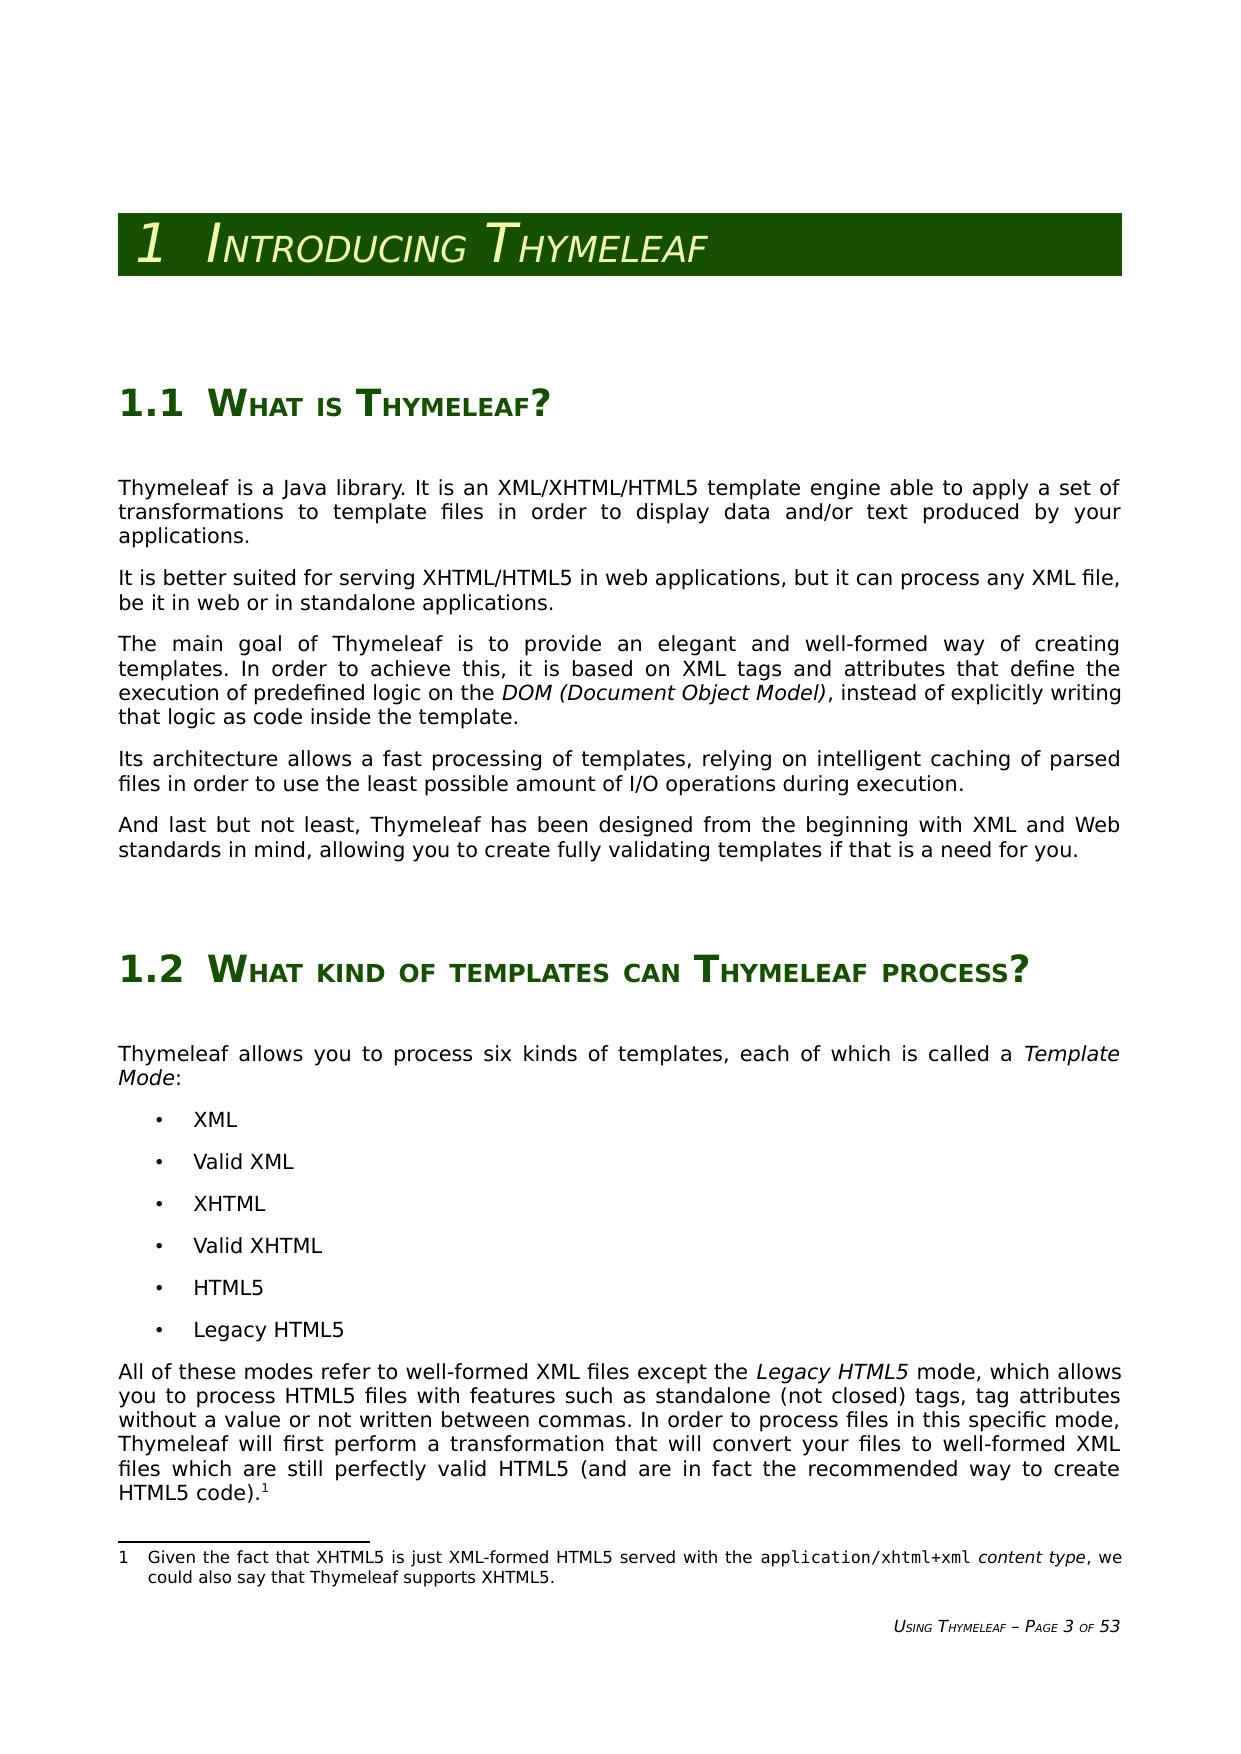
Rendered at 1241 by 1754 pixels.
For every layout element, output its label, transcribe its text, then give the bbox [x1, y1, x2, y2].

subtitle What is Thymeleaf? [118, 382, 1122, 426]
text Thymeleaf allows you to process six kinds of templates, each of which is called a Template Mode: [118, 1042, 1122, 1090]
text The main goal of Thymeleaf is to provide an elegant and well-formed way of creating templates. In order to achieve this, it is based on XML tags and attributes that define the execution of predefined logic on the DOM (Document Object Model), instead of explicitly writing that logic as code inside the template. [118, 632, 1122, 729]
subtitle What kind of templates can Thymeleaf process? [118, 948, 1122, 991]
list Valid XML [156, 1150, 1122, 1174]
text Thymeleaf is a Java library. It is an XML/XHTML/HTML5 template engine able to apply a set of transformations to template files in order to display data and/or text produced by your applications. [118, 476, 1122, 548]
list Valid XHTML [156, 1234, 1122, 1258]
list XML [156, 1108, 1122, 1132]
text Its architecture allows a fast processing of templates, relying on intelligent caching of parsed files in order to use the least possible amount of I/O operations during execution. [118, 747, 1122, 796]
subtitle Introducing Thymeleaf [118, 213, 1122, 276]
text It is better suited for serving XHTML/HTML5 in web applications, but it can process any XML file, be it in web or in standalone applications. [118, 566, 1122, 615]
text All of these modes refer to well-formed XML files except the Legacy HTML5 mode, which allows you to process HTML5 files with features such as standalone (not closed) tags, tag attributes without a value or not written between commas. In order to process files in this specific mode, Thymeleaf will first perform a transformation that will convert your files to well-formed XML files which are still perfectly valid HTML5 (and are in fact the recommended way to create HTML5 code). [118, 1360, 1122, 1505]
text Given the fact that XHTML5 is just XML-formed HTML5 served with the application/xhtml+xml content type, we could also say that Thymeleaf supports XHTML5. [118, 1548, 1122, 1587]
list HTML5 [156, 1276, 1122, 1300]
list XHTML [156, 1192, 1122, 1216]
list Legacy HTML5 [156, 1318, 1122, 1342]
text And last but not least, Thymeleaf has been designed from the beginning with XML and Web standards in mind, allowing you to create fully validating templates if that is a need for you. [118, 813, 1122, 862]
